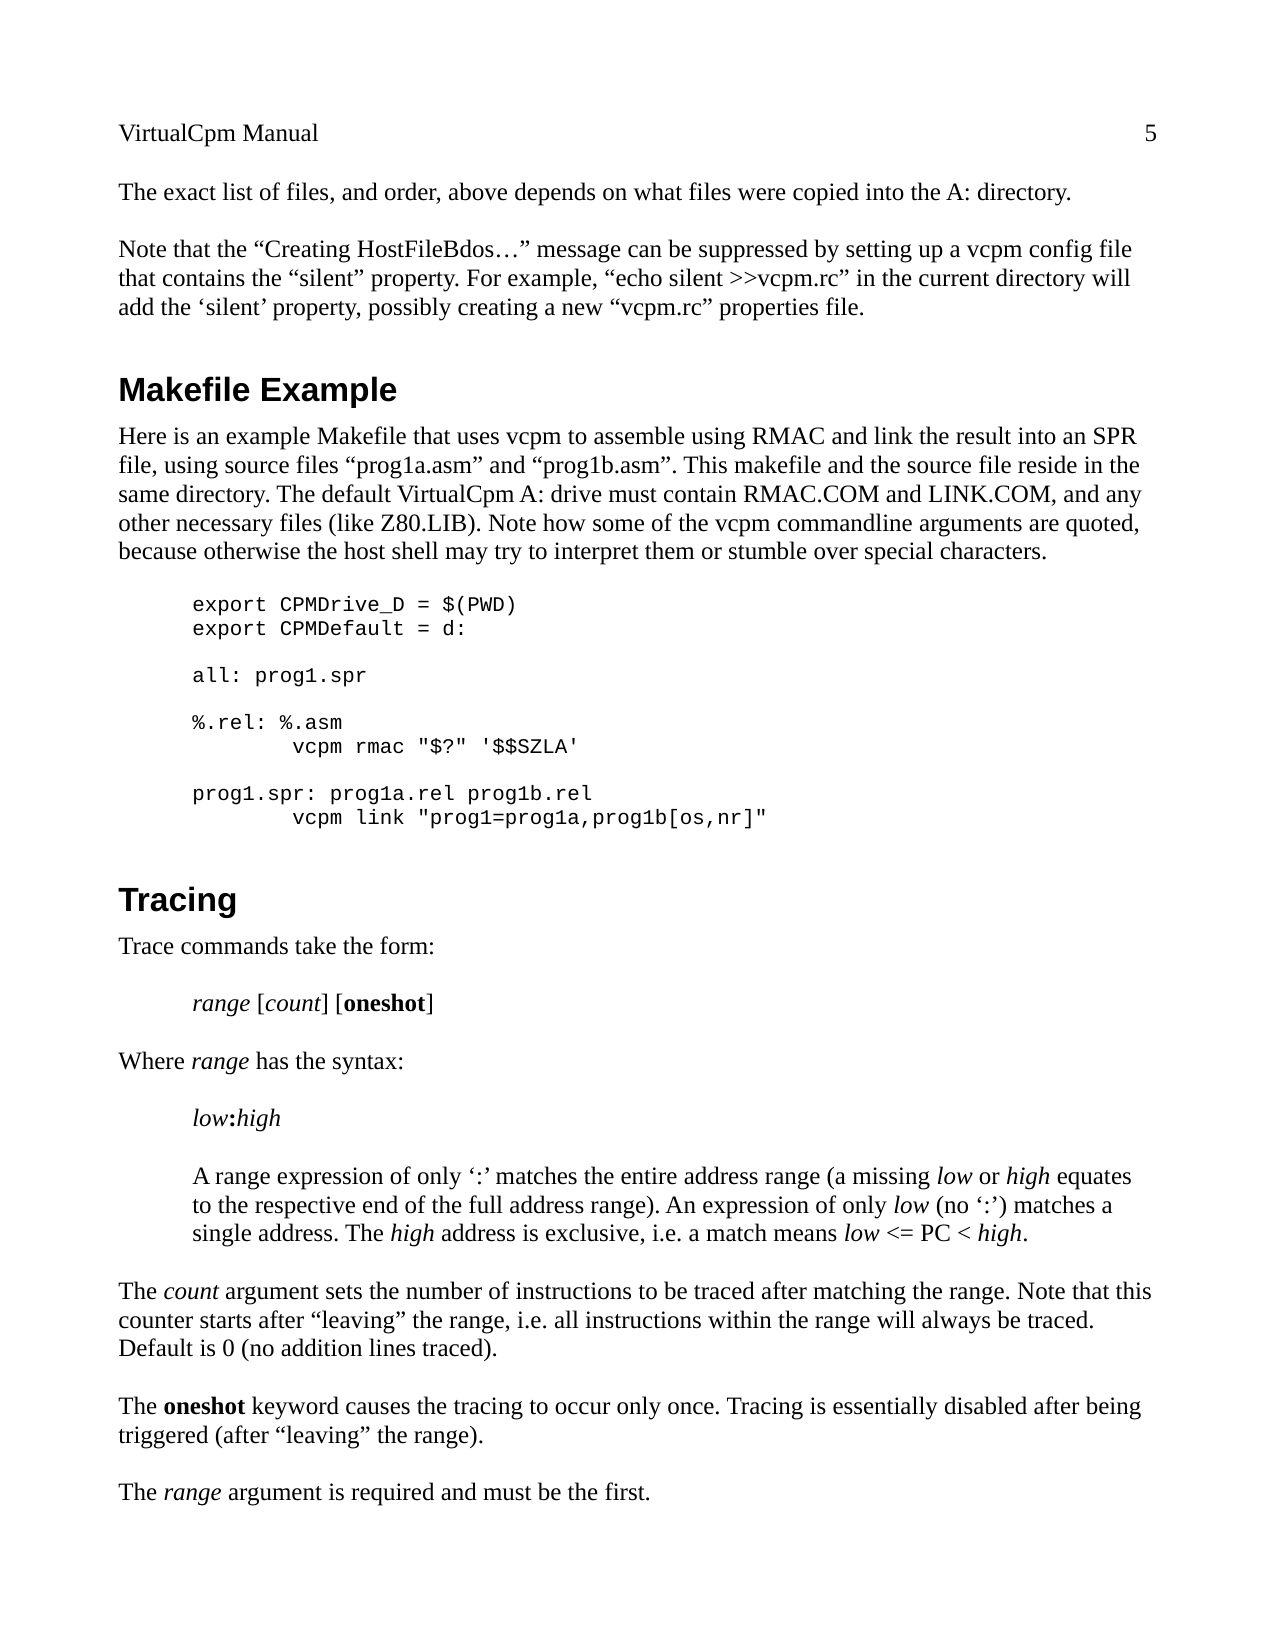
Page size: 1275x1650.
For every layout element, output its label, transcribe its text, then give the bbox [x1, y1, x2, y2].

text prog1.spr: prog1a.rel prog1b.rel [192, 783, 1157, 807]
subtitle Makefile Example [118, 370, 1157, 409]
text export CPMDrive_D = $(PWD) [192, 594, 1157, 617]
text The count argument sets the number of instructions to be traced after matching the range. Note that this counter starts after “leaving” the range, i.e. all instructions within the range will always be traced. Default is 0 (no addition lines traced). [118, 1276, 1157, 1362]
text export CPMDefault = d: [192, 617, 1157, 641]
text range [count] [oneshot] [192, 988, 1157, 1017]
text Trace commands take the form: [118, 931, 1157, 960]
text vcpm link "prog1=prog1a,prog1b[os,nr]" [192, 807, 1157, 830]
text Here is an example Makefile that uses vcpm to assemble using RMAC and link the result into an SPR file, using source files “prog1a.asm” and “prog1b.asm”. This makefile and the source file reside in the same directory. The default VirtualCpm A: drive must contain RMAC.COM and LINK.COM, and any other necessary files (like Z80.LIB). Note how some of the vcpm commandline arguments are quoted, because otherwise the host shell may try to interpret them or stumble over special characters. [118, 421, 1157, 565]
subtitle Tracing [118, 880, 1157, 918]
text low:high [192, 1103, 1157, 1132]
text vcpm rmac "$?" '$$SZLA' [192, 736, 1157, 759]
text The oneshot keyword causes the tracing to occur only once. Tracing is essentially disabled after being triggered (after “leaving” the range). [118, 1391, 1157, 1448]
text Note that the “Creating HostFileBdos…” message can be suppressed by setting up a vcpm config file that contains the “silent” property. For example, “echo silent >>vcpm.rc” in the current directory will add the ‘silent’ property, possibly creating a new “vcpm.rc” properties file. [118, 234, 1157, 321]
text A range expression of only ‘:’ matches the entire address range (a missing low or high equates to the respective end of the full address range). An expression of only low (no ‘:’) matches a single address. The high address is exclusive, i.e. a match means low <= PC < high. [192, 1161, 1157, 1247]
text The exact list of files, and order, above depends on what files were copied into the A: directory. [118, 177, 1157, 206]
text %.rel: %.asm [192, 712, 1157, 736]
text Where range has the syntax: [118, 1046, 1157, 1075]
text The range argument is required and must be the first. [118, 1477, 1157, 1506]
text all: prog1.spr [192, 665, 1157, 688]
